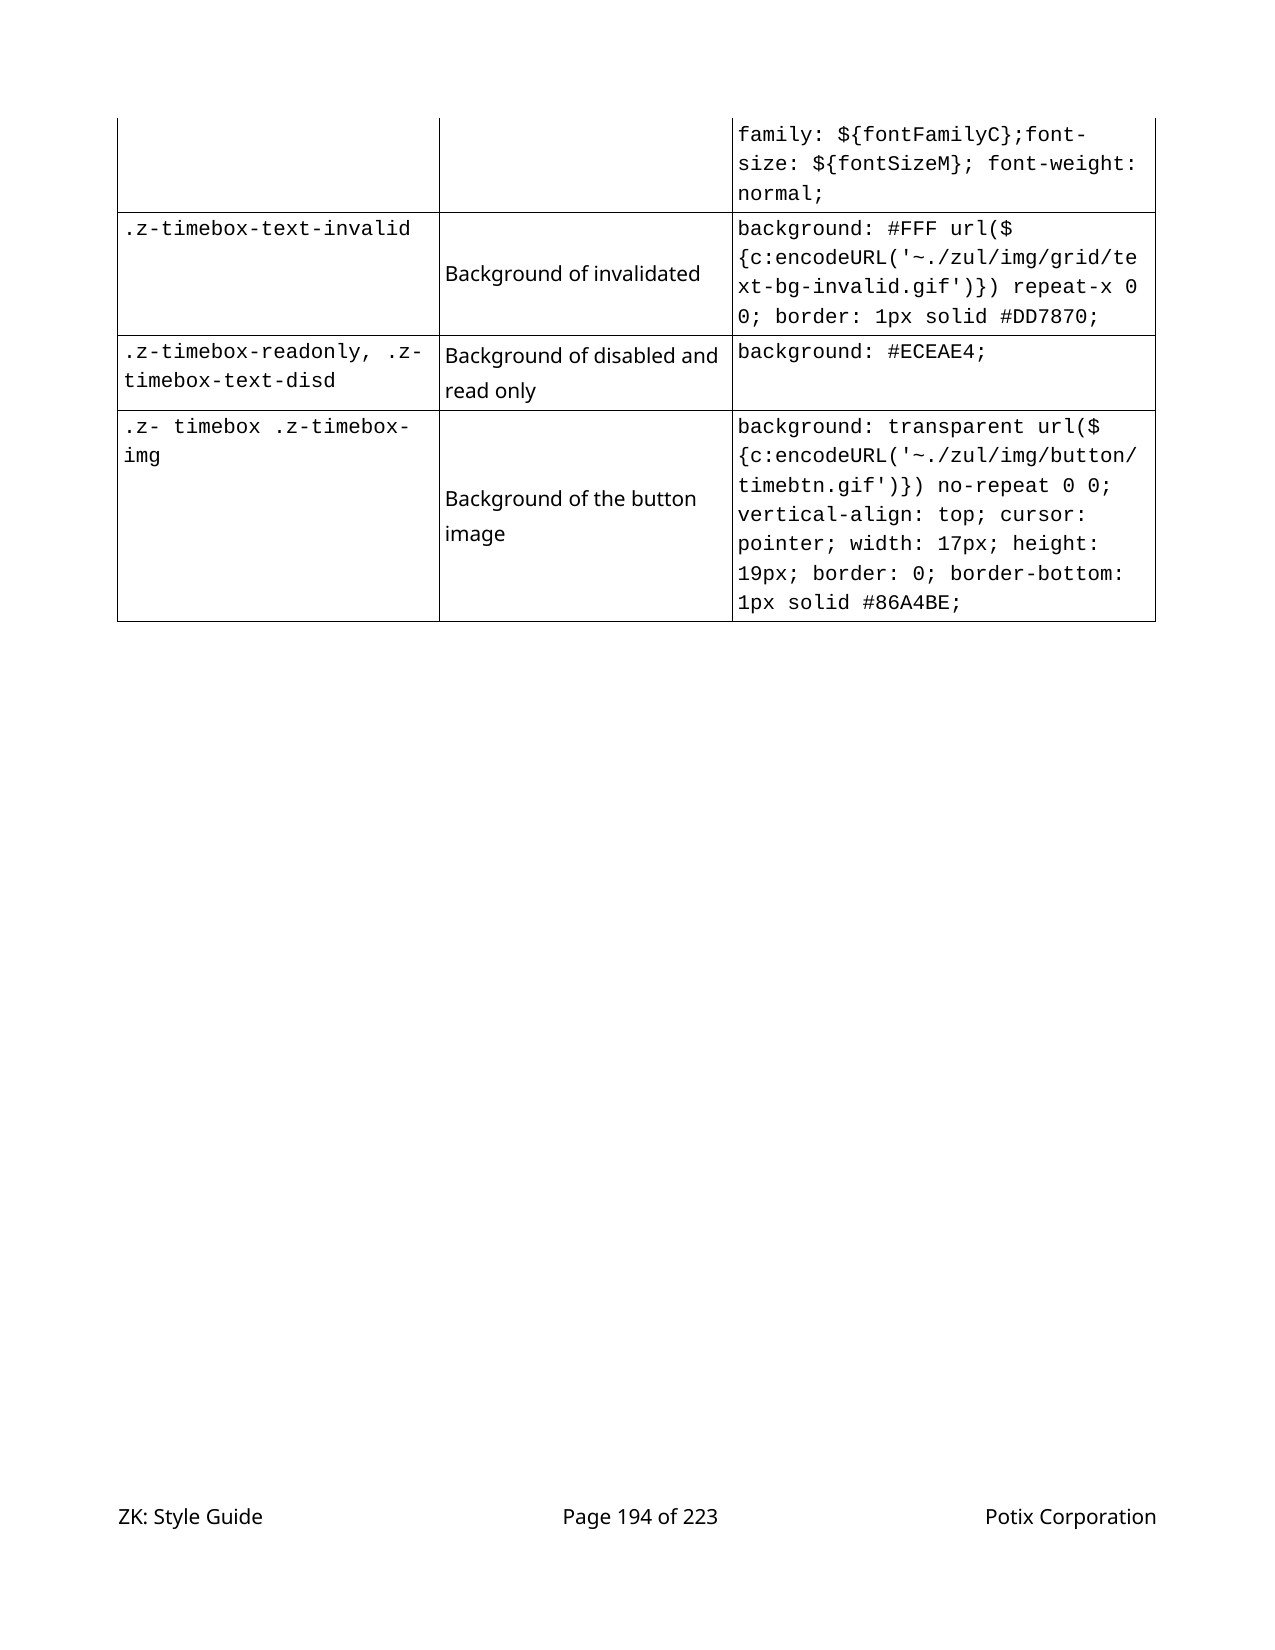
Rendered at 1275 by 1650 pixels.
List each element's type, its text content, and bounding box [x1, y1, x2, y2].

table_cell .z-timebox-readonly, .z-timebox-text-disd [118, 336, 439, 410]
table_cell [118, 118, 439, 212]
table_cell background: #ECEAE4; [733, 336, 1155, 410]
table_cell .z-timebox-text-invalid [118, 213, 439, 335]
table_cell background: #FFF url(${c:encodeURL('~./zul/img/grid/text-bg-invalid.gif')}) repeat-x 0 0; border: 1px solid #DD7870; [733, 213, 1155, 335]
table_cell background: transparent url(${c:encodeURL('~./zul/img/button/timebtn.gif')}) no-repeat 0 0; vertical-align: top; cursor: pointer; width: 17px; height: 19px; border: 0; border-bottom: 1px solid #86A4BE; [733, 411, 1155, 621]
table_cell family: ${fontFamilyC};font-size: ${fontSizeM}; font-weight: normal; [733, 118, 1155, 212]
table_cell .z- timebox .z-timebox-img [118, 411, 439, 621]
table_cell Background of disabled and read only [440, 336, 732, 410]
table_cell Background of invalidated [440, 213, 732, 335]
table_cell Background of the button image [440, 411, 732, 621]
table_cell [440, 118, 732, 212]
